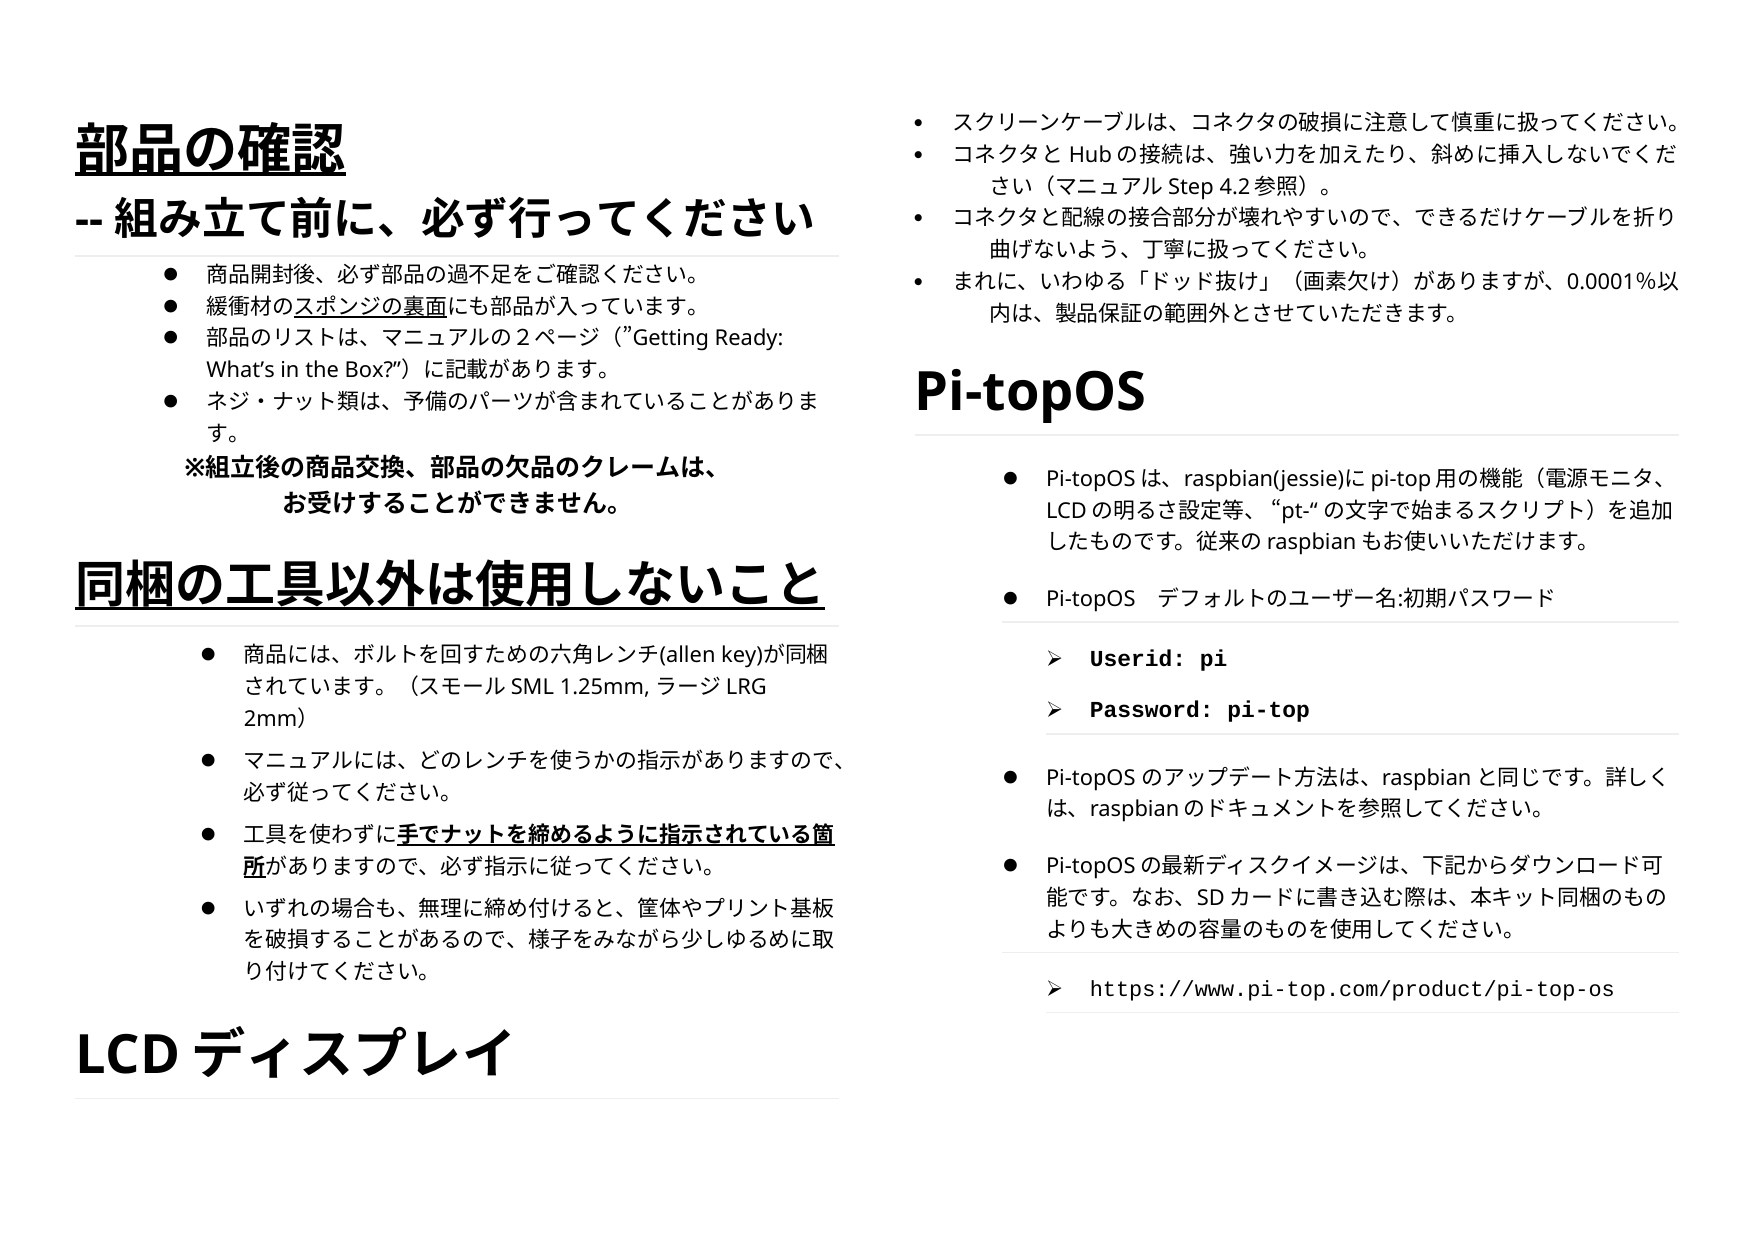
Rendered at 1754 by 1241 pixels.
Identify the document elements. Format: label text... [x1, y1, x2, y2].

list コネクタとHubの接続は、強い力を加えたり、斜めに挿入しないでください（マニュアルStep 4.2参照）。 [914, 137, 1679, 200]
text 同梱の工具以外は使用しないこと [75, 545, 839, 625]
list スクリーンケーブルは、コネクタの破損に注意して慎重に扱ってください。 [914, 105, 1679, 137]
list Pi-topOS のアップデート方法は、raspbianと同じです。詳しくは、raspbianのドキュメントを参照してください。 [1002, 759, 1679, 823]
list Password: pi-top [1046, 699, 1679, 733]
list Userid: pi [1046, 648, 1679, 674]
list 商品開封後、必ず部品の過不足をご確認ください。 [162, 257, 839, 289]
list Pi-topOSは、raspbian(jessie)にpi-top用の機能（電源モニタ、LCDの明るさ設定等、 “pt-“ の文字で始まるスクリプト）を追加したものです。従来のraspbianもお使いいただけます。 [1002, 461, 1679, 556]
list まれに、いわゆる「ドッド抜け」（画素欠け）がありますが、0.0001％以内は、製品保証の範囲外とさせていただきます。 [914, 264, 1679, 327]
text Pi-topOS [914, 352, 1679, 436]
text LCDディスプレイ [75, 1011, 839, 1098]
list 工具を使わずに手でナットを締めるように指示されている箇所がありますので、必ず指示に従ってください。 [200, 817, 839, 880]
list ネジ・ナット類は、予備のパーツが含まれていることがあります。 [162, 384, 839, 447]
list https://www.pi-top.com/product/pi-top-os [1046, 978, 1679, 1012]
list マニュアルには、どのレンチを使うかの指示がありますので、必ず従ってください。 [200, 743, 839, 807]
list Pi-topOS デフォルトのユーザー名:初期パスワード [1002, 581, 1679, 621]
text 部品の確認 -- 組み立て前に、必ず行ってください [75, 105, 839, 255]
list Pi-topOSの最新ディスクイメージは、下記からダウンロード可能です。なお、SDカードに書き込む際は、本キット同梱のものよりも大きめの容量のものを使用してください。 [1002, 848, 1679, 952]
list コネクタと配線の接合部分が壊れやすいので、できるだけケーブルを折り曲げないよう、丁寧に扱ってください。 [914, 200, 1679, 264]
list 緩衝材のスポンジの裏面にも部品が入っています。 [162, 289, 839, 320]
list 部品のリストは、マニュアルの２ページ（”Getting Ready: What’s in the Box?”）に記載があります。 [162, 320, 839, 384]
text ※組立後の商品交換、部品の欠品のクレームは、 お受けすることができません。 [75, 447, 839, 520]
list いずれの場合も、無理に締め付けると、筐体やプリント基板を破損することがあるので、様子をみながら少しゆるめに取り付けてください。 [200, 891, 839, 986]
list 商品には、ボルトを回すための六角レンチ(allen key)が同梱されています。（スモールSML 1.25mm, ラージLRG 2mm） [200, 637, 839, 733]
